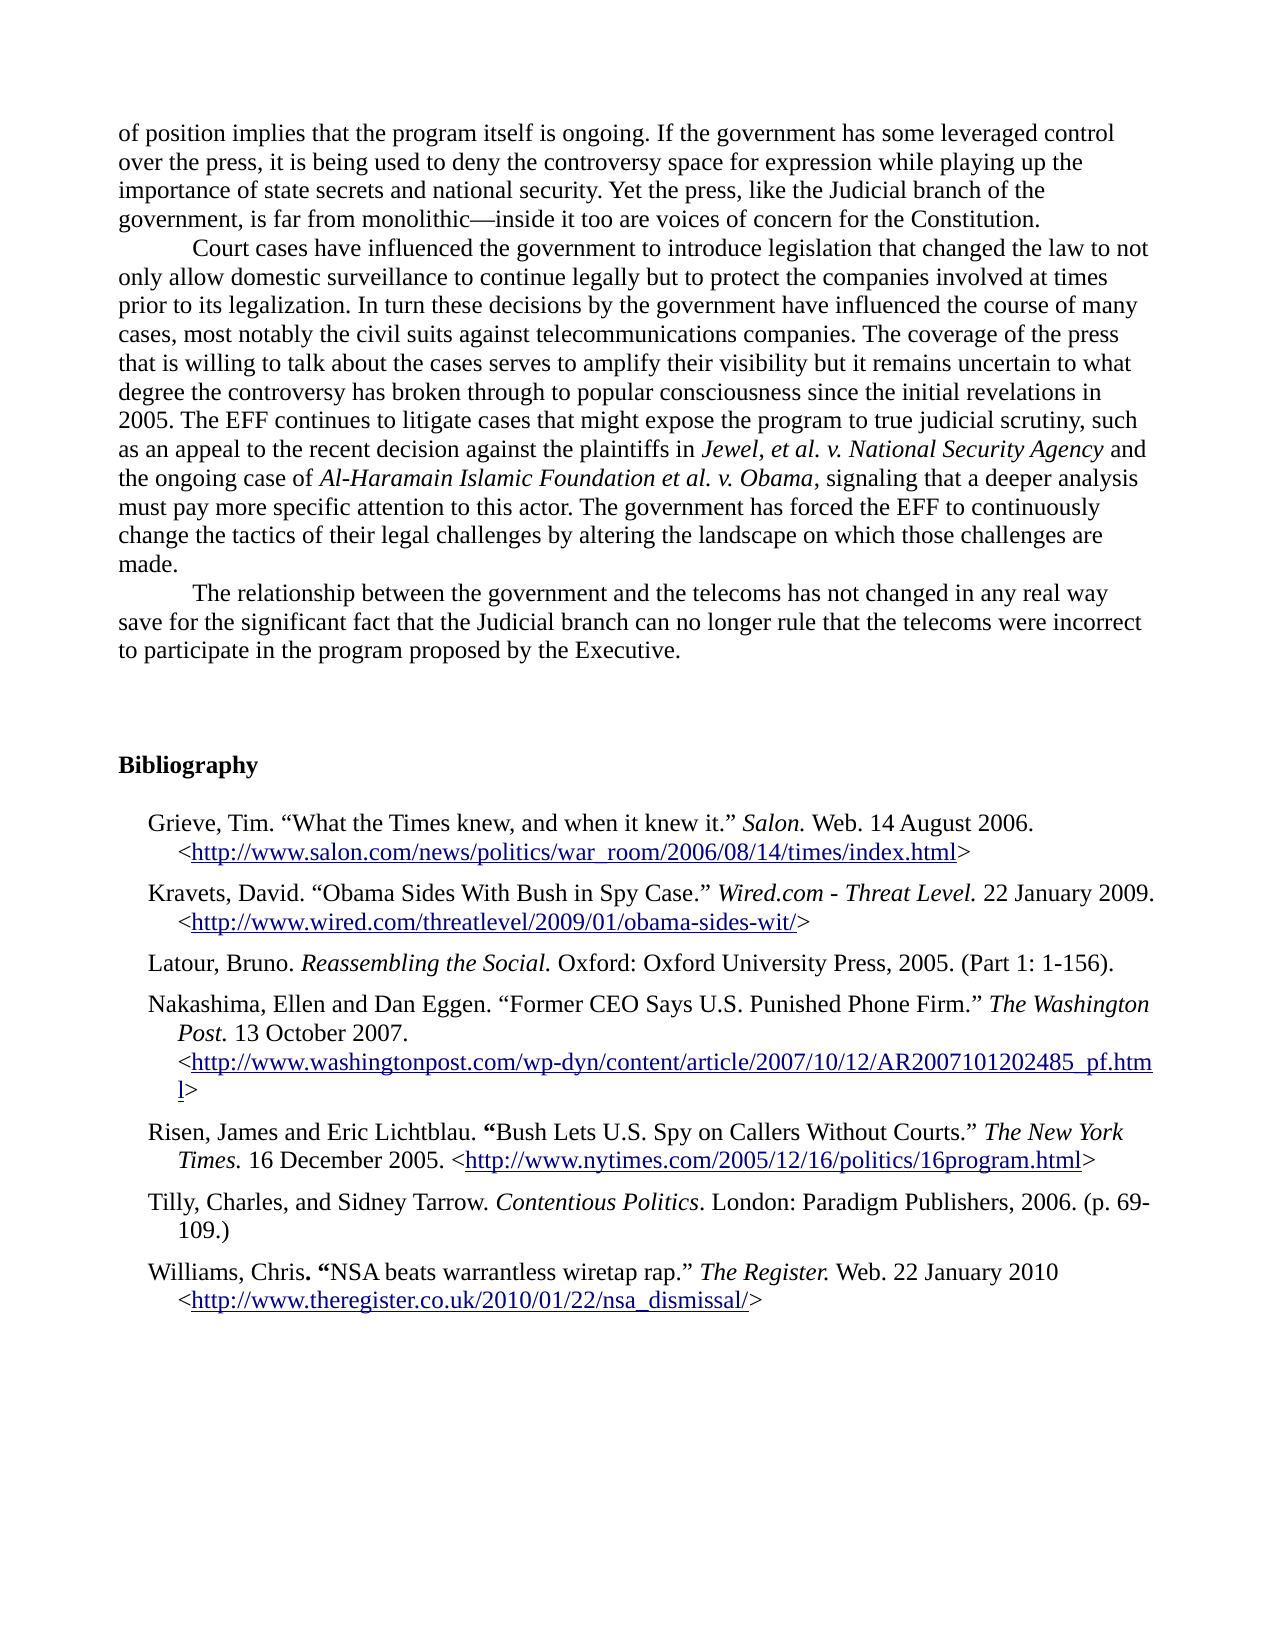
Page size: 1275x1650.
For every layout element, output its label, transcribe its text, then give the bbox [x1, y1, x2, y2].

text Nakashima, Ellen and Dan Eggen. “Former CEO Says U.S. Punished Phone Firm.” The Washington Post. 13 October 2007. <http://www.washingtonpost.com/wp-dyn/content/article/2007/10/12/AR2007101202485_pf.html> [148, 989, 1157, 1104]
text Court cases have influenced the government to introduce legislation that changed the law to not only allow domestic surveillance to continue legally but to protect the companies involved at times prior to its legalization. In turn these decisions by the government have influenced the course of many cases, most notably the civil suits against telecommunications companies. The coverage of the press that is willing to talk about the cases serves to amplify their visibility but it remains uncertain to what degree the controversy has broken through to popular consciousness since the initial revelations in 2005. The EFF continues to litigate cases that might expose the program to true judicial scrutiny, such as an appeal to the recent decision against the plaintiffs in Jewel, et al. v. National Security Agency and the ongoing case of Al-Haramain Islamic Foundation et al. v. Obama, signaling that a deeper analysis must pay more specific attention to this actor. The government has forced the EFF to continuously change the tactics of their legal challenges by altering the landscape on which those challenges are made. [118, 233, 1157, 578]
text of position implies that the program itself is ongoing. If the government has some leveraged control over the press, it is being used to deny the controversy space for expression while playing up the importance of state secrets and national security. Yet the press, like the Judicial branch of the government, is far from monolithic—inside it too are voices of concern for the Constitution. [118, 118, 1157, 233]
text Bibliography [118, 751, 1157, 779]
text Latour, Bruno. Reassembling the Social. Oxford: Oxford University Press, 2005. (Part 1: 1-156). [148, 948, 1157, 977]
text Grieve, Tim. “What the Times knew, and when it knew it.” Salon. Web. 14 August 2006. <http://www.salon.com/news/politics/war_room/2006/08/14/times/index.html> [148, 808, 1157, 866]
text Risen, James and Eric Lichtblau. “Bush Lets U.S. Spy on Callers Without Courts.” The New York Times. 16 December 2005. <http://www.nytimes.com/2005/12/16/politics/16program.html> [148, 1117, 1157, 1174]
text Tilly, Charles, and Sidney Tarrow. Contentious Politics. London: Paradigm Publishers, 2006. (p. 69-109.) [148, 1187, 1157, 1244]
text Kravets, David. “Obama Sides With Bush in Spy Case.” Wired.com - Threat Level. 22 January 2009. <http://www.wired.com/threatlevel/2009/01/obama-sides-wit/> [148, 878, 1157, 936]
text The relationship between the government and the telecoms has not changed in any real way save for the significant fact that the Judicial branch can no longer rule that the telecoms were incorrect to participate in the program proposed by the Executive. [118, 578, 1157, 664]
text Williams, Chris. “NSA beats warrantless wiretap rap.” The Register. Web. 22 January 2010 <http://www.theregister.co.uk/2010/01/22/nsa_dismissal/> [148, 1257, 1157, 1314]
